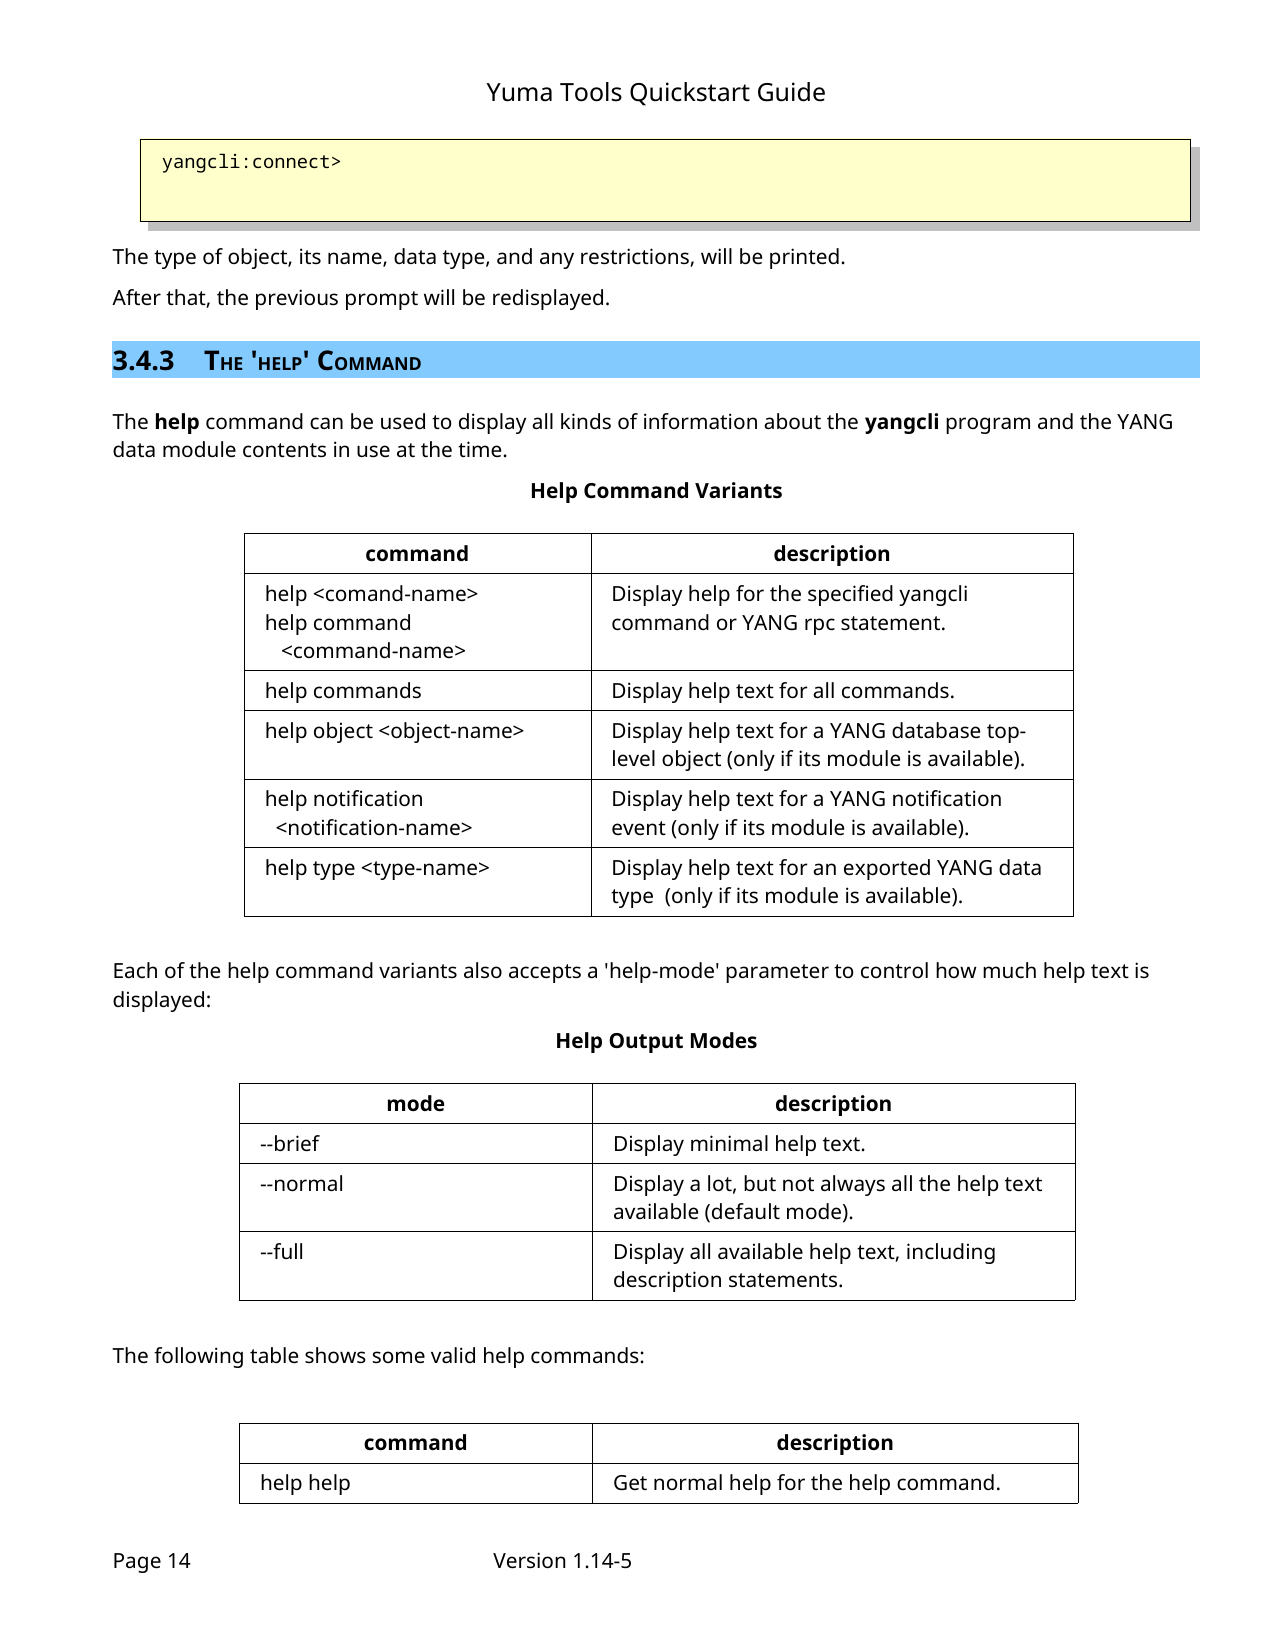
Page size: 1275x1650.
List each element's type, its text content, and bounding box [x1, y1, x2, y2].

table_cell Display help text for all commands. [592, 671, 1073, 710]
table_cell Get normal help for the help command. [593, 1464, 1078, 1503]
text Each of the help command variants also accepts a 'help-mode' parameter to control how much help text is displayed: [112, 957, 1200, 1013]
table_header command [245, 534, 591, 573]
table_cell help help [240, 1464, 592, 1503]
text After that, the previous prompt will be redisplayed. [112, 283, 1200, 312]
table_cell help commands [245, 671, 591, 710]
table_header command [240, 1424, 592, 1463]
subtitle Help Command Variants [127, 476, 1185, 505]
table_header mode [240, 1084, 592, 1123]
text The following table shows some valid help commands: [112, 1341, 1200, 1369]
table_header description [592, 534, 1073, 573]
subtitle The 'help' Command [112, 341, 1200, 378]
table_header description [593, 1084, 1075, 1123]
text The help command can be used to display all kinds of information about the yangcli program and the YANG data module contents in use at the time. [112, 407, 1200, 464]
table_cell --brief [240, 1124, 592, 1163]
table_cell --normal [240, 1164, 592, 1231]
table_cell Display help text for a YANG database top-level object (only if its module is available). [592, 711, 1073, 779]
table_cell Display all available help text, including description statements. [593, 1232, 1075, 1300]
table_cell Display help for the specified yangcli command or YANG rpc statement. [592, 574, 1073, 670]
text The type of object, its name, data type, and any restrictions, will be printed. [112, 242, 1200, 271]
table_cell Display help text for a YANG notification event (only if its module is available). [592, 780, 1073, 847]
table_cell help object <object-name> [245, 711, 591, 779]
table_cell --full [240, 1232, 592, 1300]
table_header description [593, 1424, 1078, 1463]
table_cell help <comand-name> help command <command-name> [245, 574, 591, 670]
table_cell Display a lot, but not always all the help text available (default mode). [593, 1164, 1075, 1231]
table_cell help notification <notification-name> [245, 780, 591, 847]
text yangcli:connect> [141, 140, 1190, 174]
table_cell Display minimal help text. [593, 1124, 1075, 1163]
subtitle Help Output Modes [127, 1026, 1185, 1054]
table_cell Display help text for an exported YANG data type (only if its module is available). [592, 848, 1073, 916]
table_cell help type <type-name> [245, 848, 591, 916]
